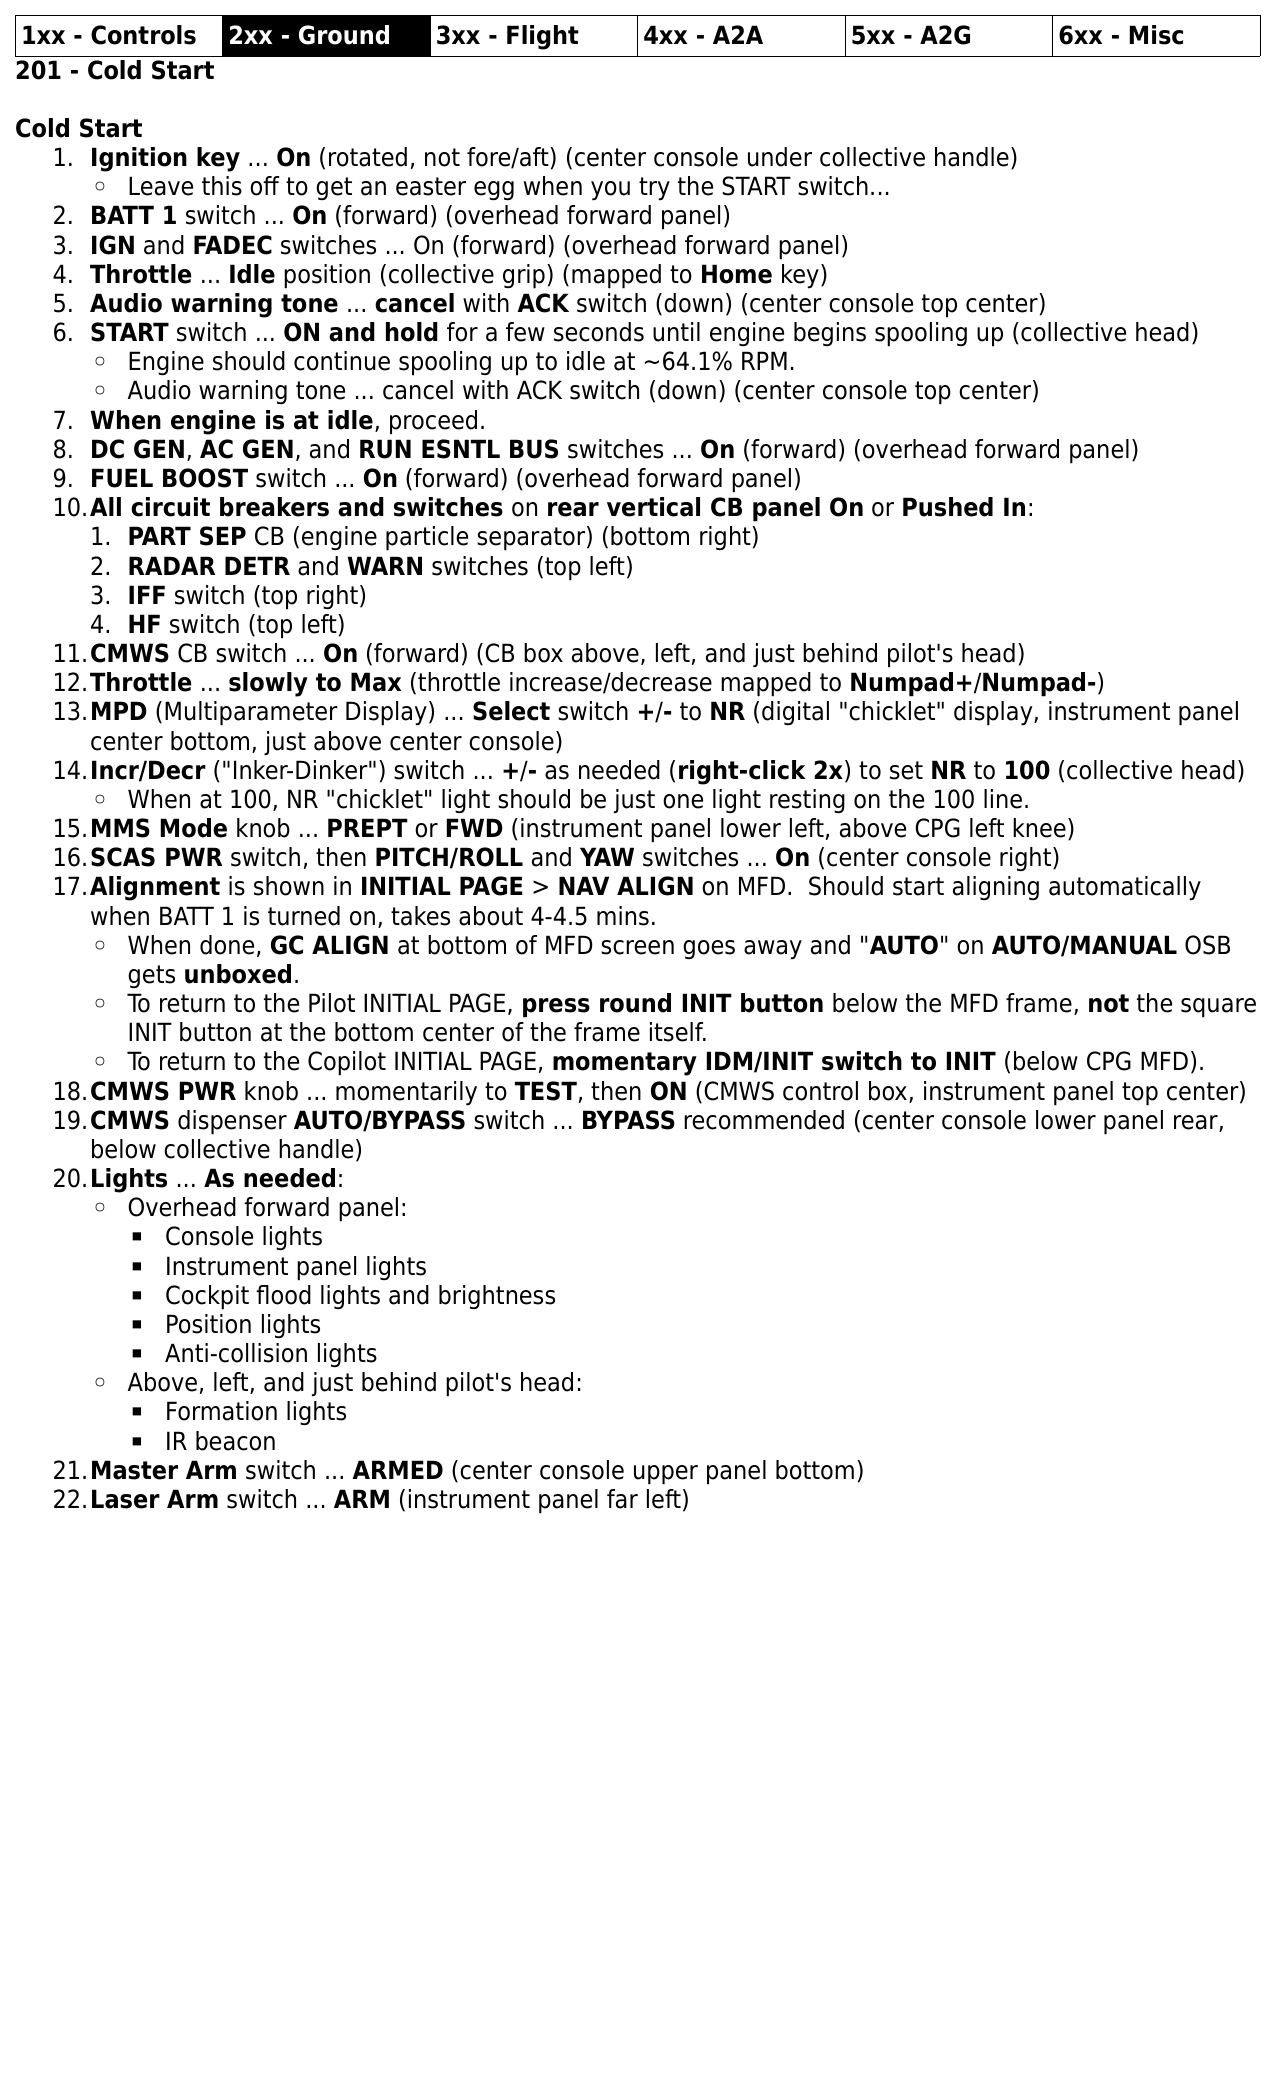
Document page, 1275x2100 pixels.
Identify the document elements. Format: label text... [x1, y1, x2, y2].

list Laser Arm switch ... ARM (instrument panel far left) [52, 1485, 1260, 1514]
table_header 5xx - A2G [846, 16, 1052, 56]
list Console lights [127, 1222, 1260, 1252]
list CMWS dispenser AUTO/BYPASS switch ... BYPASS recommended (center console lower panel rear, below collective handle) [52, 1106, 1260, 1164]
list PART SEP CB (engine particle separator) (bottom right) [90, 522, 1260, 552]
list MPD (Multiparameter Display) ... Select switch +/- to NR (digital "chicklet" display, instrument panel center bottom, just above center console) [52, 697, 1260, 756]
list Position lights [127, 1310, 1260, 1339]
list SCAS PWR switch, then PITCH/ROLL and YAW switches ... On (center console right) [52, 843, 1260, 872]
table_header 1xx - Controls [16, 16, 222, 56]
list RADAR DETR and WARN switches (top left) [90, 552, 1260, 581]
list Engine should continue spooling up to idle at ~64.1% RPM. [90, 347, 1260, 377]
list To return to the Pilot INITIAL PAGE, press round INIT button below the MFD frame, not the square INIT button at the bottom center of the frame itself. [90, 989, 1260, 1047]
list Above, left, and just behind pilot's head: [90, 1368, 1260, 1397]
list BATT 1 switch ... On (forward) (overhead forward panel) [52, 202, 1260, 231]
list Anti-collision lights [127, 1339, 1260, 1368]
list Ignition key ... On (rotated, not fore/aft) (center console under collective handle) [52, 143, 1260, 172]
table_header 4xx - A2A [638, 16, 845, 56]
text 201 - Cold Start [15, 57, 1260, 85]
list IGN and FADEC switches ... On (forward) (overhead forward panel) [52, 231, 1260, 260]
list When at 100, NR "chicklet" light should be just one light resting on the 100 line. [90, 785, 1260, 814]
list To return to the Copilot INITIAL PAGE, momentary IDM/INIT switch to INIT (below CPG MFD). [90, 1047, 1260, 1077]
list Alignment is shown in INITIAL PAGE > NAV ALIGN on MFD. Should start aligning automatically when BATT 1 is turned on, takes about 4-4.5 mins. [52, 872, 1260, 931]
list Overhead forward panel: [90, 1193, 1260, 1222]
list HF switch (top left) [90, 610, 1260, 639]
list Audio warning tone ... cancel with ACK switch (down) (center console top center) [52, 289, 1260, 318]
list FUEL BOOST switch ... On (forward) (overhead forward panel) [52, 464, 1260, 493]
list IR beacon [127, 1427, 1260, 1456]
list Throttle ... Idle position (collective grip) (mapped to Home key) [52, 260, 1260, 289]
table_header 2xx - Ground [223, 16, 430, 56]
list Master Arm switch ... ARMED (center console upper panel bottom) [52, 1456, 1260, 1485]
list START switch ... ON and hold for a few seconds until engine begins spooling up (collective head) [52, 318, 1260, 347]
list IFF switch (top right) [90, 581, 1260, 610]
list When engine is at idle, proceed. [52, 406, 1260, 435]
list MMS Mode knob ... PREPT or FWD (instrument panel lower left, above CPG left knee) [52, 814, 1260, 843]
table_header 3xx - Flight [431, 16, 637, 56]
table_header 6xx - Misc [1053, 16, 1260, 56]
list Cockpit flood lights and brightness [127, 1281, 1260, 1310]
list CMWS PWR knob ... momentarily to TEST, then ON (CMWS control box, instrument panel top center) [52, 1077, 1260, 1106]
list Lights ... As needed: [52, 1164, 1260, 1193]
list DC GEN, AC GEN, and RUN ESNTL BUS switches ... On (forward) (overhead forward panel) [52, 435, 1260, 464]
list Formation lights [127, 1397, 1260, 1427]
list Audio warning tone ... cancel with ACK switch (down) (center console top center) [90, 377, 1260, 406]
list Leave this off to get an easter egg when you try the START switch... [90, 172, 1260, 202]
text Cold Start [15, 114, 1260, 143]
list Instrument panel lights [127, 1252, 1260, 1281]
list When done, GC ALIGN at bottom of MFD screen goes away and "AUTO" on AUTO/MANUAL OSB gets unboxed. [90, 931, 1260, 989]
list Incr/Decr ("Inker-Dinker") switch ... +/- as needed (right-click 2x) to set NR to 100 (collective head) [52, 756, 1260, 785]
list All circuit breakers and switches on rear vertical CB panel On or Pushed In: [52, 493, 1260, 522]
list Throttle ... slowly to Max (throttle increase/decrease mapped to Numpad+/Numpad-) [52, 668, 1260, 697]
list CMWS CB switch ... On (forward) (CB box above, left, and just behind pilot's head) [52, 639, 1260, 668]
